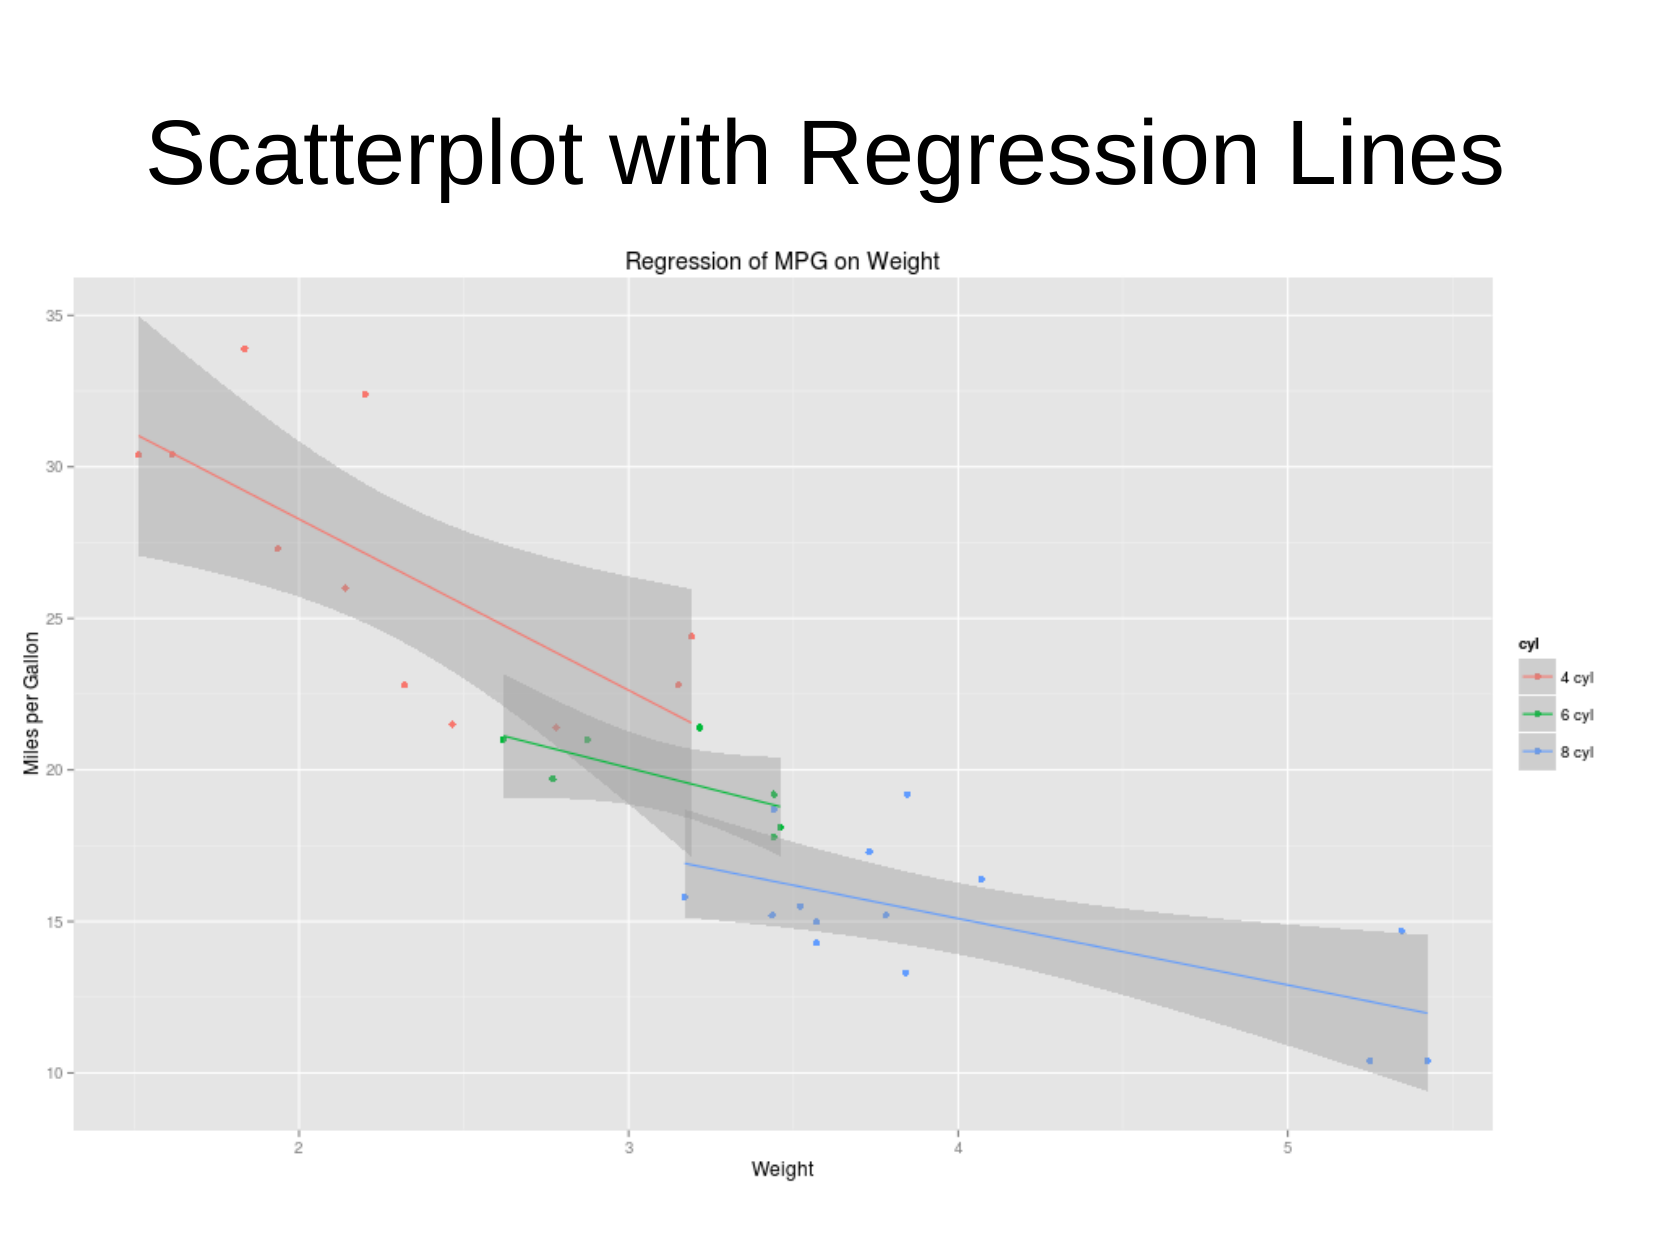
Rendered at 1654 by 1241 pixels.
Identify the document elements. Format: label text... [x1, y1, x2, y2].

title Scatterplot with Regression Lines [82, 49, 1571, 213]
picture [1, 213, 1652, 1199]
